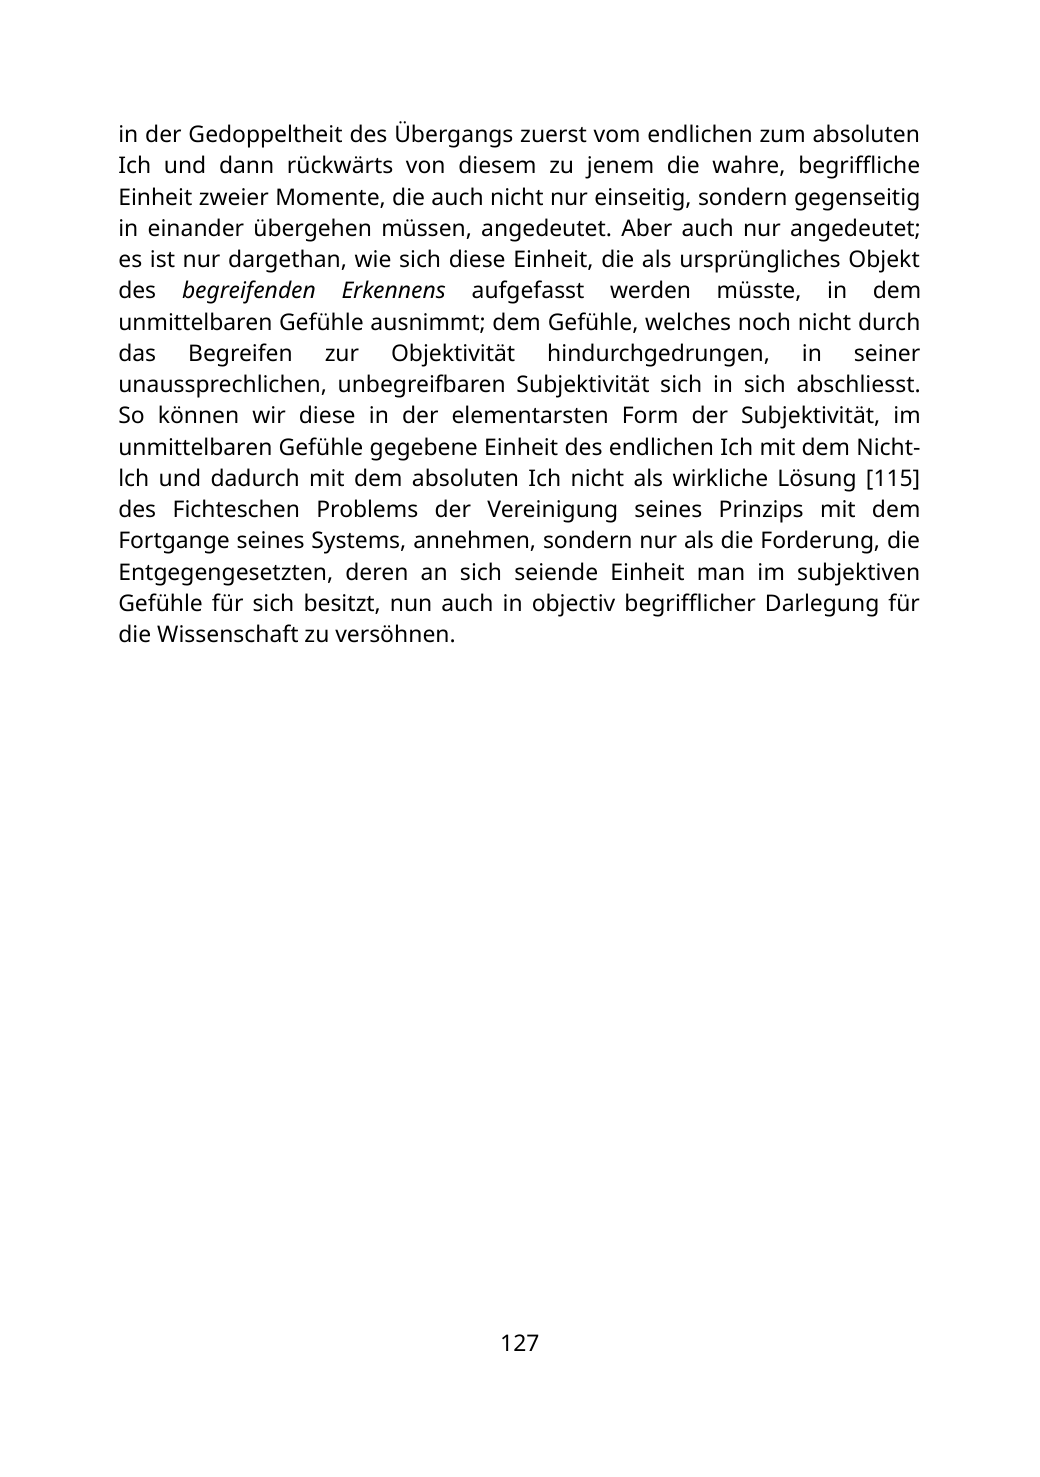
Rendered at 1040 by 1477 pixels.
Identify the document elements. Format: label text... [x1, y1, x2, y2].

text in der Gedoppeltheit des Übergangs zuerst vom endlichen zum absoluten Ich und dann rückwärts von diesem zu jenem die wahre, begriffliche Einheit zweier Momente, die auch nicht nur einseitig, sondern gegenseitig in einander übergehen müssen, angedeutet. Aber auch nur angedeutet; es ist nur dargethan, wie sich diese Einheit, die als ursprüngliches Objekt des begreifenden Erkennens aufgefasst werden müsste, in dem unmittelbaren Gefühle ausnimmt; dem Gefühle, welches noch nicht durch das Begreifen zur Objektivität hindurchgedrungen, in seiner unaussprechlichen, unbegreifbaren Subjektivität sich in sich abschliesst. So können wir diese in der elementarsten Form der Subjektivität, im unmittelbaren Gefühle gegebene Einheit des endlichen Ich mit dem Nicht-lch und dadurch mit dem absoluten Ich nicht als wirkliche Lösung [115] des Fichteschen Problems der Vereinigung seines Prinzips mit dem Fortgange seines Systems, annehmen, sondern nur als die Forderung, die Entgegengesetzten, deren an sich seiende Einheit man im subjektiven Gefühle für sich besitzt, nun auch in objectiv begrifflicher Darlegung für die Wissenschaft zu versöhnen. [118, 118, 921, 649]
